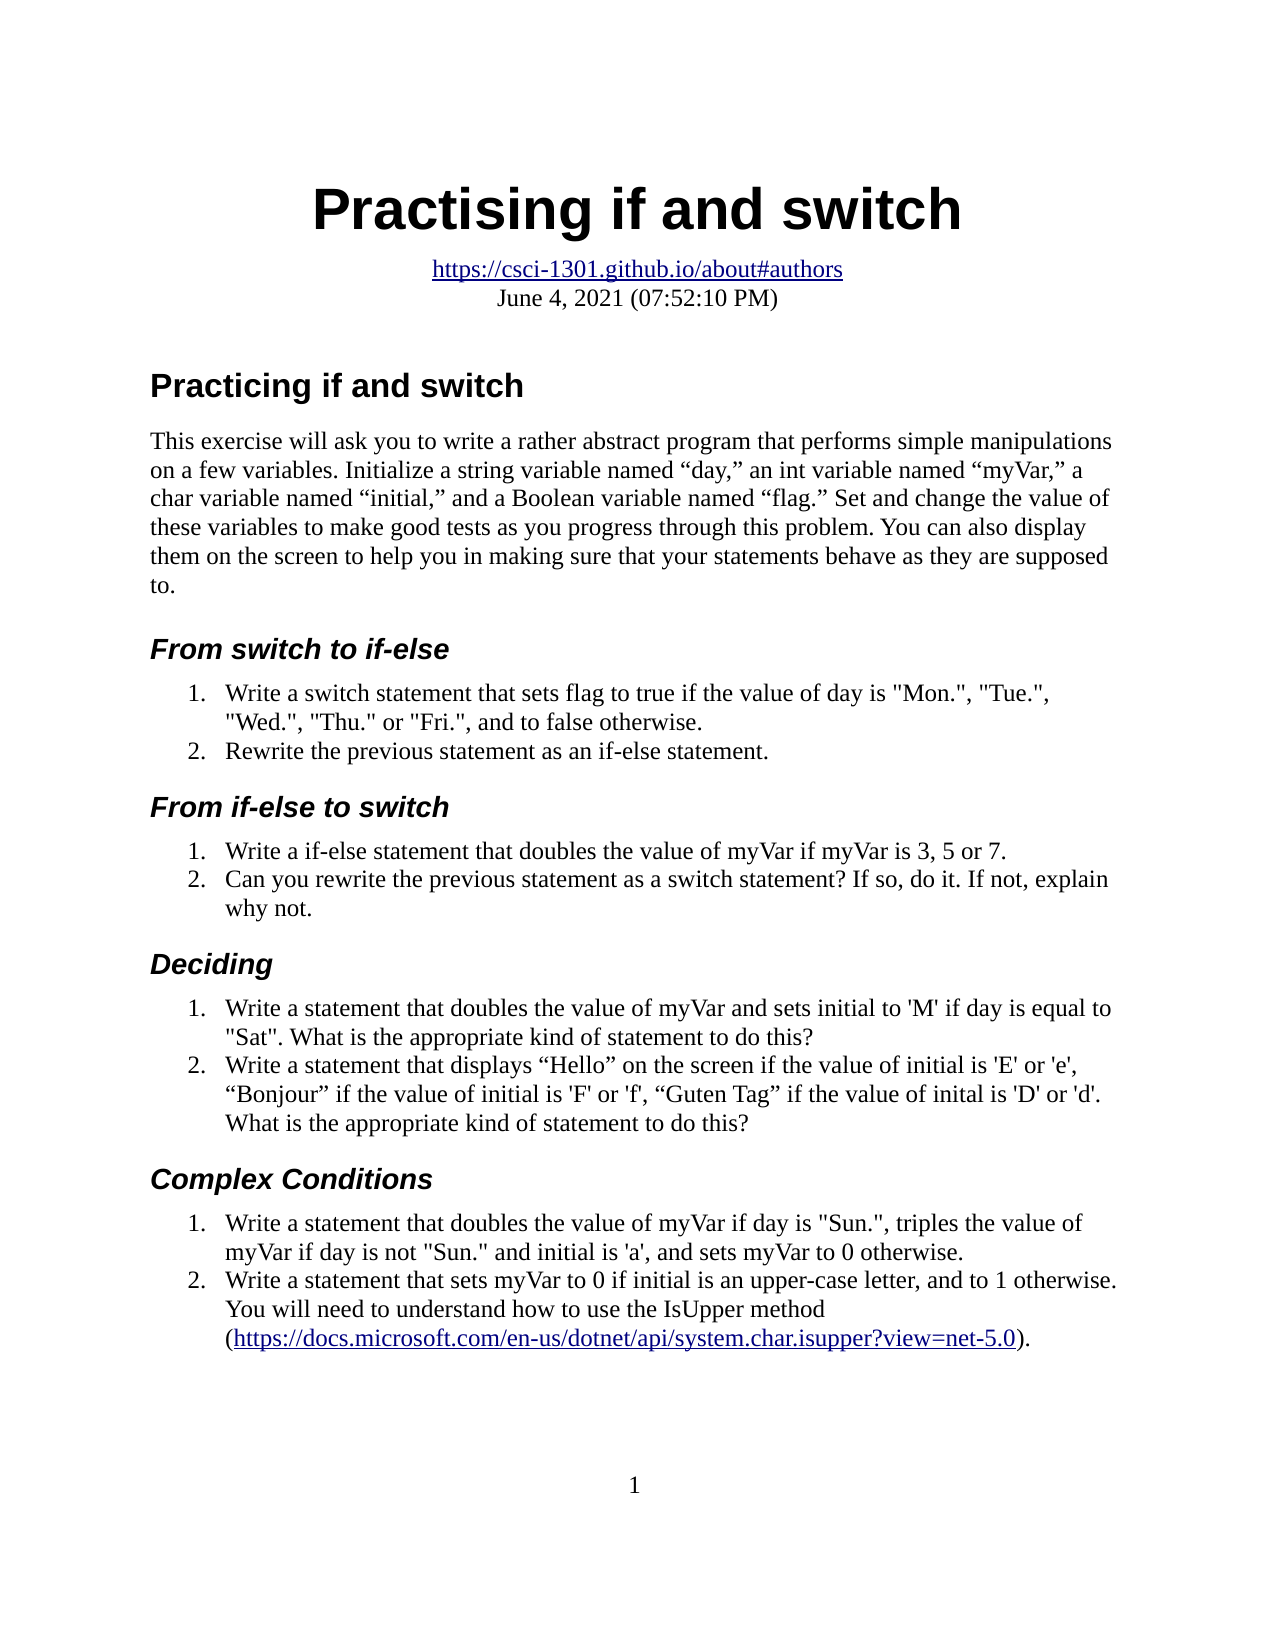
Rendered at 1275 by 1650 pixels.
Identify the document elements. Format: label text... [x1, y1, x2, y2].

list Write a statement that doubles the value of myVar if day is "Sun.", triples the value of myVar if day is not "Sun." and initial is 'a', and sets myVar to 0 otherwise. [187, 1208, 1125, 1265]
text This exercise will ask you to write a rather abstract program that performs simple manipulations on a few variables. Initialize a string variable named “day,” an int variable named “myVar,” a char variable named “initial,” and a Boolean variable named “flag.” Set and change the value of these variables to make good tests as you progress through this problem. You can also display them on the screen to help you in making sure that your statements behave as they are supposed to. [150, 426, 1125, 598]
subtitle From if-else to switch [150, 790, 1125, 823]
subtitle Complex Conditions [150, 1162, 1125, 1195]
list Write a switch statement that sets flag to true if the value of day is "Mon.", "Tue.", "Wed.", "Thu." or "Fri.", and to false otherwise. [187, 678, 1125, 736]
list Can you rewrite the previous statement as a switch statement? If so, do it. If not, explain why not. [187, 864, 1125, 922]
subtitle From switch to if-else [150, 632, 1125, 666]
title Practising if and switch [150, 175, 1125, 242]
text https://csci-1301.github.io/about#authors [150, 254, 1125, 283]
subtitle Deciding [150, 947, 1125, 981]
list Write a statement that displays “Hello” on the screen if the value of initial is 'E' or 'e', “Bonjour” if the value of initial is 'F' or 'f', “Guten Tag” if the value of inital is 'D' or 'd'. What is the appropriate kind of statement to do this? [187, 1051, 1125, 1137]
subtitle Practicing if and switch [150, 366, 1125, 404]
list Write a statement that sets myVar to 0 if initial is an upper-case letter, and to 1 otherwise. You will need to understand how to use the IsUpper method (https://docs.microsoft.com/en-us/dotnet/api/system.char.isupper?view=net-5.0). [187, 1265, 1125, 1352]
text June 4, 2021 (07:52:10 PM) [150, 283, 1125, 312]
list Rewrite the previous statement as an if-else statement. [187, 736, 1125, 765]
list Write a statement that doubles the value of myVar and sets initial to 'M' if day is equal to "Sat". What is the appropriate kind of statement to do this? [187, 993, 1125, 1051]
list Write a if-else statement that doubles the value of myVar if myVar is 3, 5 or 7. [187, 836, 1125, 864]
